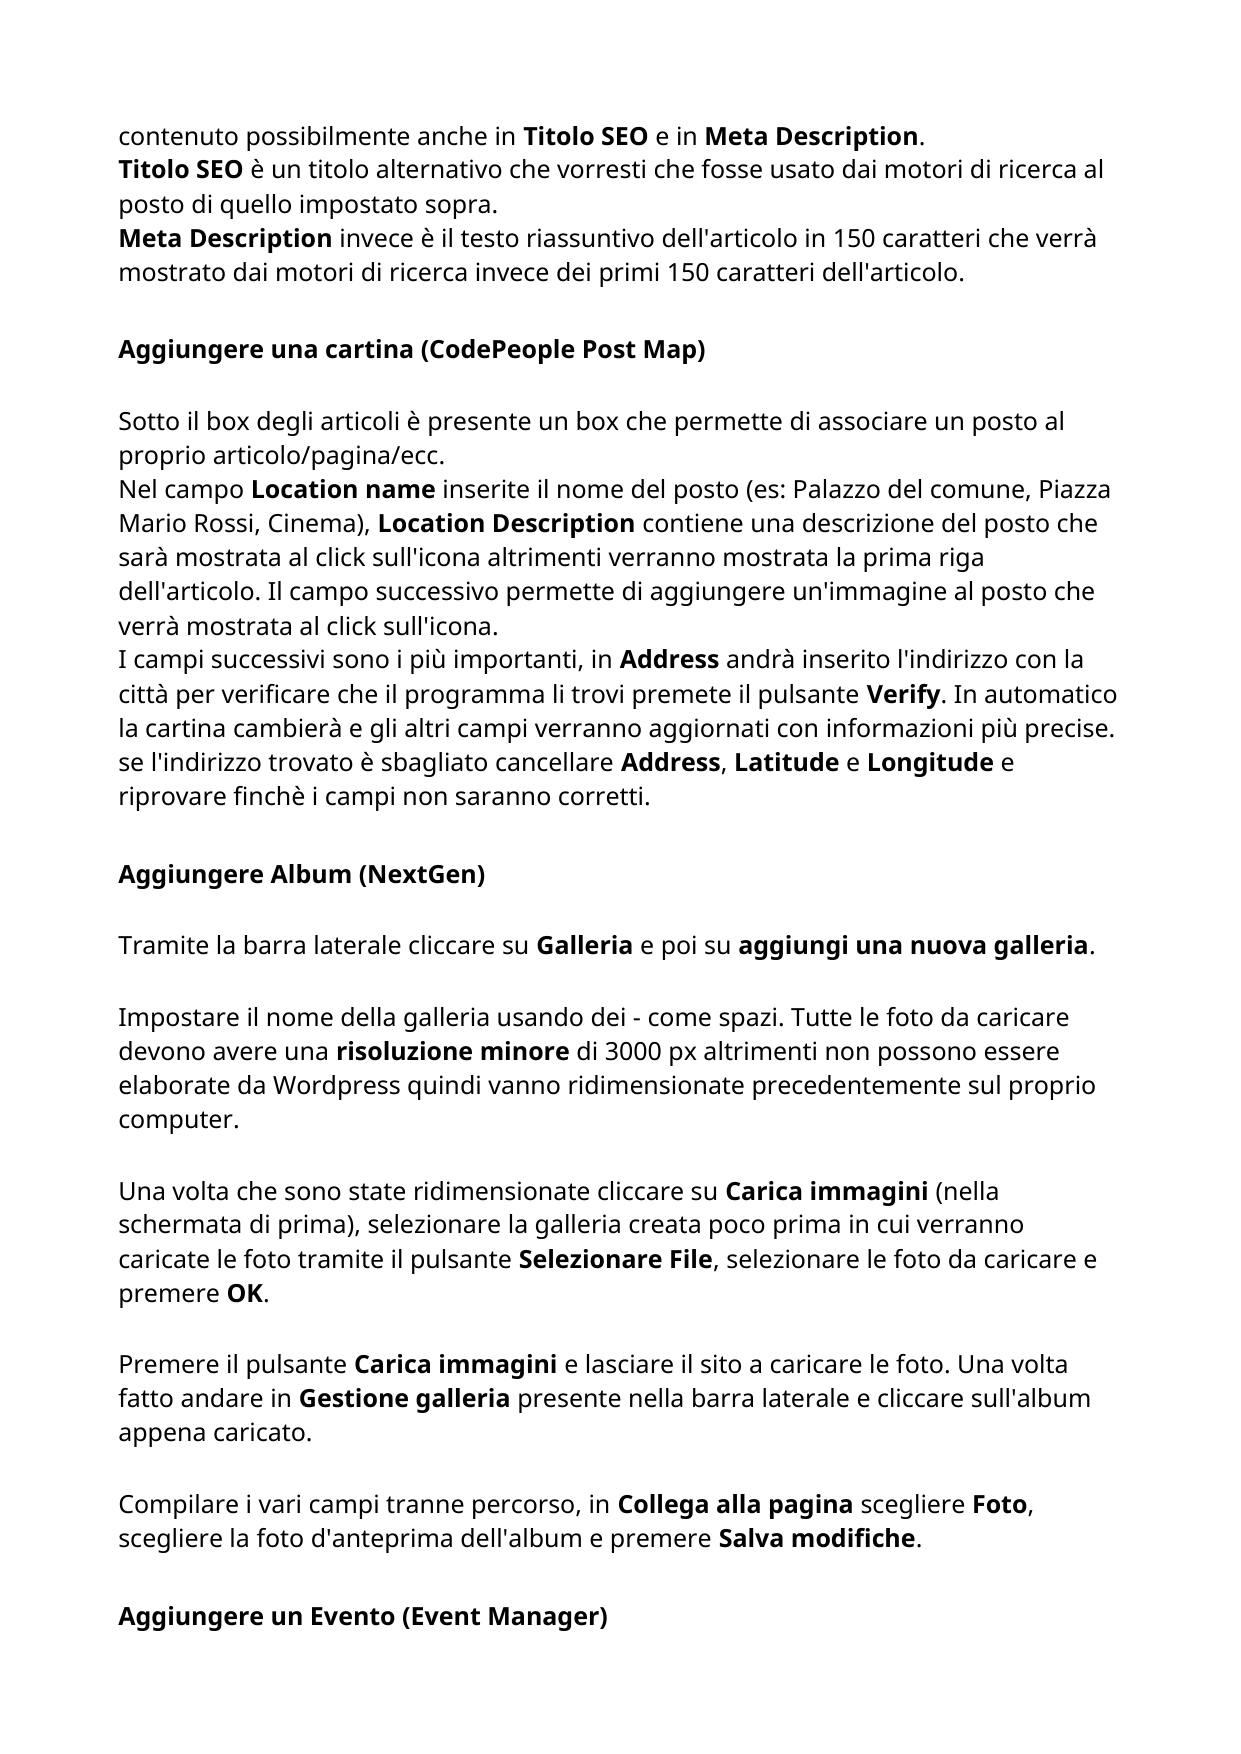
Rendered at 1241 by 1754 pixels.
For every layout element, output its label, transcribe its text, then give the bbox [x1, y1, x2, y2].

text Impostare il nome della galleria usando dei - come spazi. Tutte le foto da caricare devono avere una risoluzione minore di 3000 px altrimenti non possono essere elaborate da Wordpress quindi vanno ridimensionate precedentemente sul proprio computer. [118, 999, 1122, 1136]
text Aggiungere un Evento (Event Manager) [118, 1598, 1122, 1632]
text contenuto possibilmente anche in Titolo SEO e in Meta Description. Titolo SEO è un titolo alternativo che vorresti che fosse usato dai motori di ricerca al posto di quello impostato sopra. Meta Description invece è il testo riassuntivo dell'articolo in 150 caratteri che verrà mostrato dai motori di ricerca invece dei primi 150 caratteri dell'articolo. [118, 118, 1122, 288]
text Una volta che sono state ridimensionate cliccare su Carica immagini (nella schermata di prima), selezionare la galleria creata poco prima in cui verranno caricate le foto tramite il pulsante Selezionare File, selezionare le foto da caricare e premere OK. [118, 1173, 1122, 1309]
text Compilare i vari campi tranne percorso, in Collega alla pagina scegliere Foto, scegliere la foto d'anteprima dell'album e premere Salva modifiche. [118, 1487, 1122, 1555]
text Aggiungere una cartina (CodePeople Post Map) [118, 332, 1122, 366]
text Premere il pulsante Carica immagini e lasciare il sito a caricare le foto. Una volta fatto andare in Gestione galleria presente nella barra laterale e cliccare sull'album appena caricato. [118, 1347, 1122, 1449]
text Tramite la barra laterale cliccare su Galleria e poi su aggiungi una nuova galleria. [118, 928, 1122, 962]
text Aggiungere Album (NextGen) [118, 856, 1122, 890]
text Sotto il box degli articoli è presente un box che permette di associare un posto al proprio articolo/pagina/ecc. Nel campo Location name inserite il nome del posto (es: Palazzo del comune, Piazza Mario Rossi, Cinema), Location Description contiene una descrizione del posto che sarà mostrata al click sull'icona altrimenti verranno mostrata la prima riga dell'articolo. Il campo successivo permette di aggiungere un'immagine al posto che verrà mostrata al click sull'icona. I campi successivi sono i più importanti, in Address andrà inserito l'indirizzo con la città per verificare che il programma li trovi premete il pulsante Verify. In automatico la cartina cambierà e gli altri campi verranno aggiornati con informazioni più precise. se l'indirizzo trovato è sbagliato cancellare Address, Latitude e Longitude e riprovare finchè i campi non saranno corretti. [118, 404, 1122, 812]
